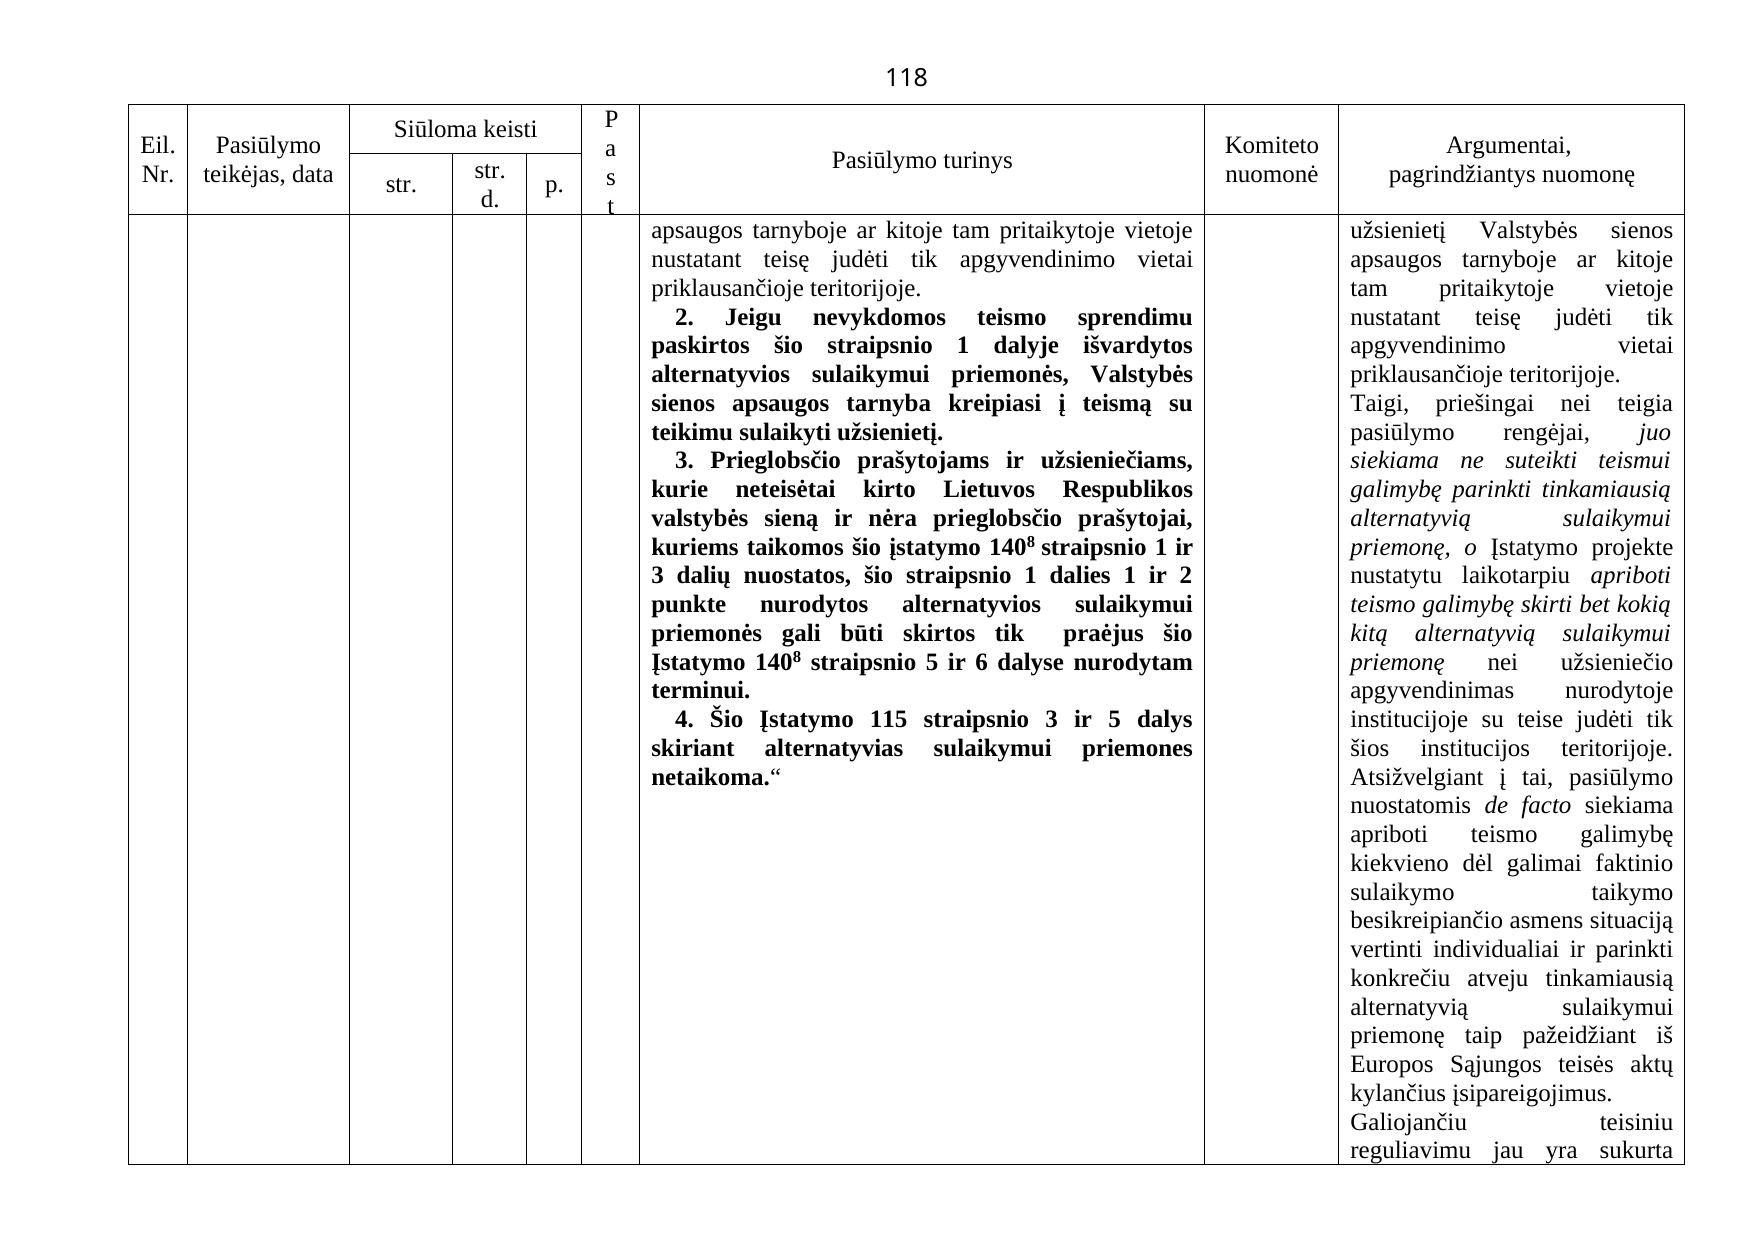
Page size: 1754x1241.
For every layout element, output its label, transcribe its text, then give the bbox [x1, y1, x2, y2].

table_cell užsienietį Valstybės sienos apsaugos tarnyboje ar kitoje tam pritaikytoje vietoje nustatant teisę judėti tik apgyvendinimo vietai priklausančioje teritorijoje. Taigi, priešingai nei teigia pasiūlymo rengėjai, juo siekiama ne suteikti teismui galimybę parinkti tinkamiausią alternatyvią sulaikymui priemonę, o Įstatymo projekte nustatytu laikotarpiu apriboti teismo galimybę skirti bet kokią kitą alternatyvią sulaikymui priemonę nei užsieniečio apgyvendinimas nurodytoje institucijoje su teise judėti tik šios institucijos teritorijoje. Atsižvelgiant į tai, pasiūlymo nuostatomis de facto siekiama apriboti teismo galimybę kiekvieno dėl galimai faktinio sulaikymo taikymo besikreipiančio asmens situaciją vertinti individualiai ir parinkti konkrečiu atveju tinkamiausią alternatyvią sulaikymui priemonę taip pažeidžiant iš Europos Sąjungos teisės aktų kylančius įsipareigojimus. Galiojančiu teisiniu reguliavimu jau yra sukurta [1339, 215, 1684, 1164]
table_cell [350, 215, 452, 1164]
table_cell p. [527, 154, 581, 214]
table_cell [582, 215, 639, 1164]
table_header Siūloma keisti [350, 105, 581, 153]
table_header Pasiūlymo teikėjas, data [188, 105, 349, 214]
table_header Pasiūlymo turinys [640, 105, 1204, 214]
table_cell [453, 215, 526, 1164]
table_cell [188, 215, 349, 1164]
table_header Eil. Nr. [129, 105, 187, 214]
table_cell [1205, 215, 1338, 1164]
table_cell [527, 215, 581, 1164]
table_header Pastabos [582, 105, 639, 214]
table_cell apsaugos tarnyboje ar kitoje tam pritaikytoje vietoje nustatant teisę judėti tik apgyvendinimo vietai priklausančioje teritorijoje. 2. Jeigu nevykdomos teismo sprendimu paskirtos šio straipsnio 1 dalyje išvardytos alternatyvios sulaikymui priemonės, Valstybės sienos apsaugos tarnyba kreipiasi į teismą su teikimu sulaikyti užsienietį. 3. Prieglobsčio prašytojams ir užsieniečiams, kurie neteisėtai kirto Lietuvos Respublikos valstybės sieną ir nėra prieglobsčio prašytojai, kuriems taikomos šio įstatymo 1408 straipsnio 1 ir 3 dalių nuostatos, šio straipsnio 1 dalies 1 ir 2 punkte nurodytos alternatyvios sulaikymui priemonės gali būti skirtos tik praėjus šio Įstatymo 1408 straipsnio 5 ir 6 dalyse nurodytam terminui. 4. Šio Įstatymo 115 straipsnio 3 ir 5 dalys skiriant alternatyvias sulaikymui priemones netaikoma.“ [640, 215, 1204, 1164]
table_cell [129, 215, 187, 1164]
table_cell str. [350, 154, 452, 214]
table_header Komiteto nuomonė [1205, 105, 1338, 214]
table_cell str. d. [453, 154, 526, 214]
table_header Argumentai, pagrindžiantys nuomonę [1339, 105, 1684, 214]
